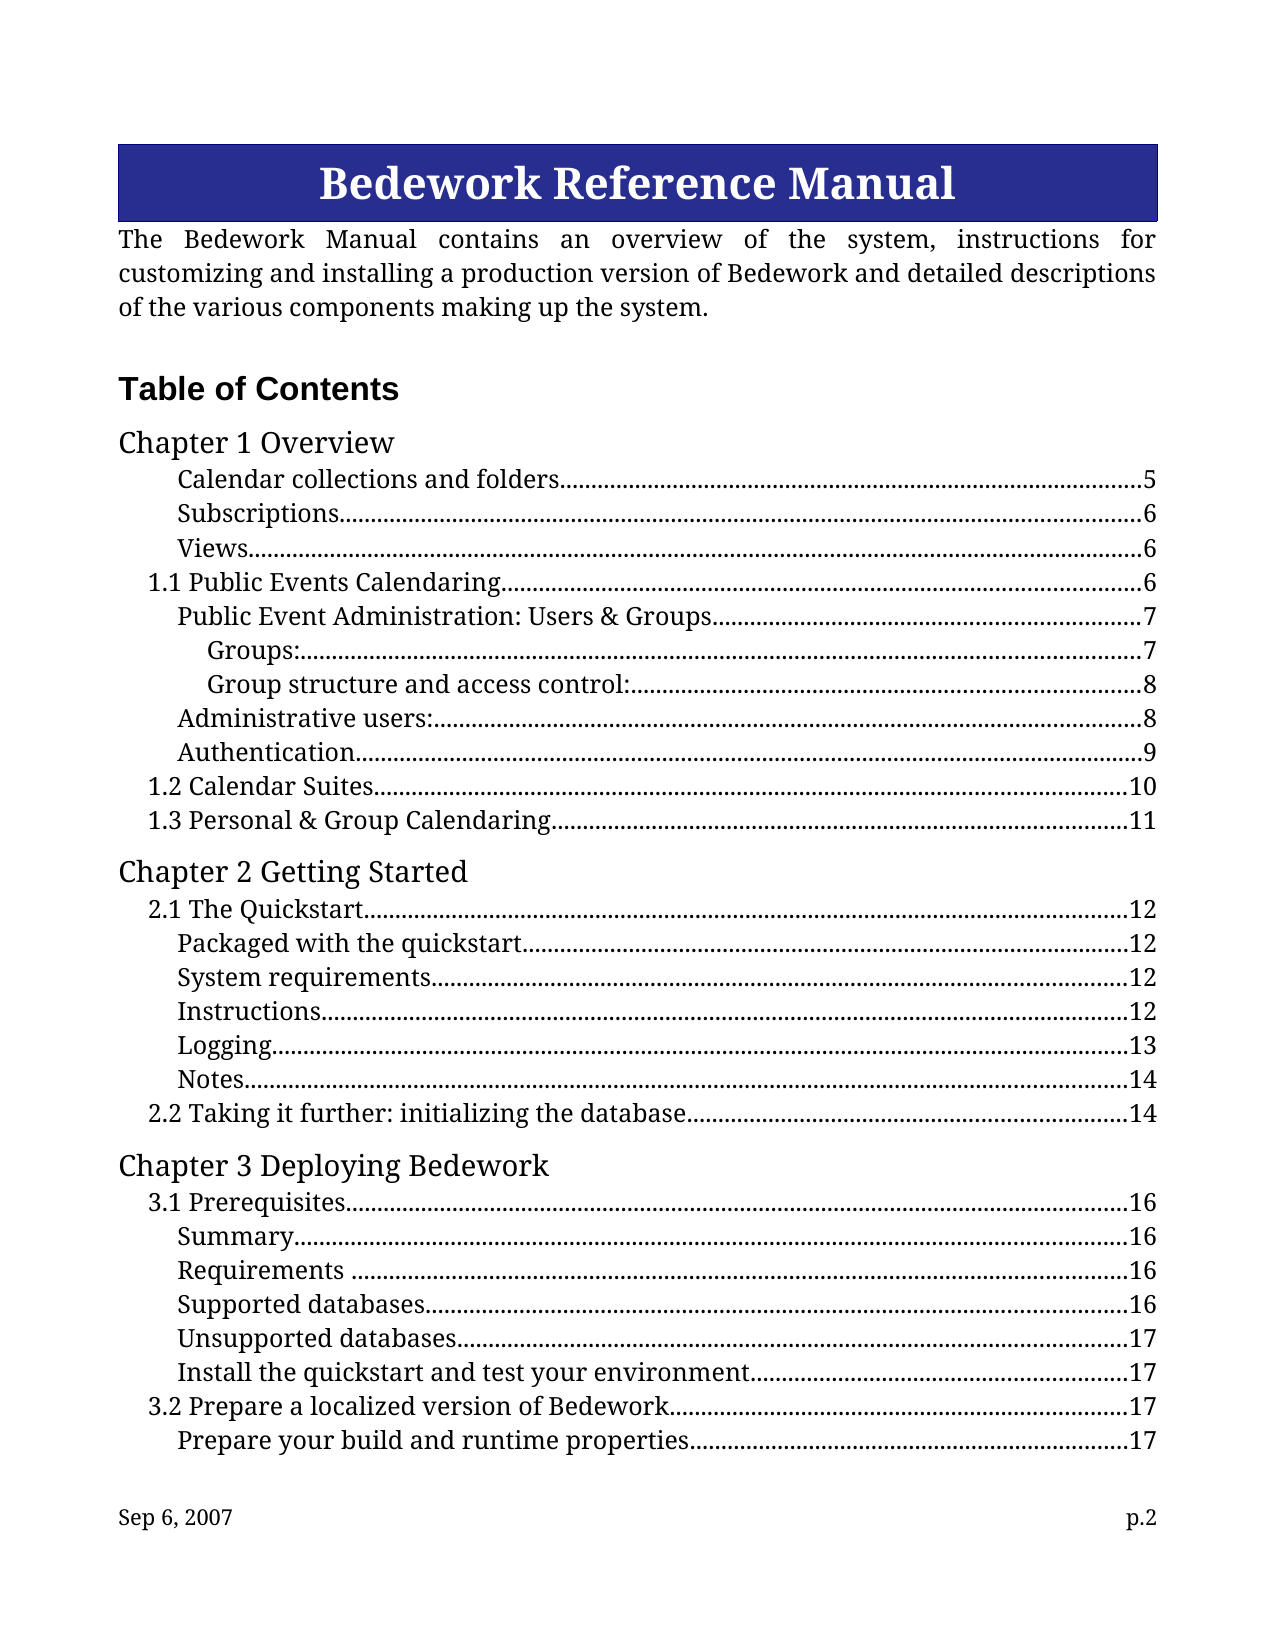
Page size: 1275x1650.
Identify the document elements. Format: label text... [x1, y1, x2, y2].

text Prepare your build and runtime properties 17 [177, 1423, 1157, 1457]
text Chapter 2 Getting Started [118, 852, 1157, 891]
text 3.1 Prerequisites 16 [148, 1184, 1157, 1219]
text 1.1 Public Events Calendaring 6 [148, 564, 1157, 598]
text Install the quickstart and test your environment 17 [177, 1355, 1157, 1389]
text Logging 13 [177, 1028, 1157, 1062]
text Unsupported databases 17 [177, 1321, 1157, 1355]
text Groups: 7 [207, 632, 1157, 666]
text Chapter 3 Deploying Bedework [118, 1145, 1157, 1184]
text Chapter 1 Overview [118, 422, 1157, 462]
text 2.2 Taking it further: initializing the database 14 [148, 1096, 1157, 1130]
text 1.2 Calendar Suites 10 [148, 769, 1157, 803]
text Authentication 9 [177, 734, 1157, 769]
text 3.2 Prepare a localized version of Bedework 17 [148, 1389, 1157, 1423]
text Group structure and access control: 8 [207, 666, 1157, 701]
text The Bedework Manual contains an overview of the system, instructions for customizing and installing a production version of Bedework and detailed descriptions of the various components making up the system. [118, 222, 1157, 323]
text Views 6 [177, 530, 1157, 564]
text Subscriptions 6 [177, 496, 1157, 530]
text System requirements 12 [177, 959, 1157, 994]
text Administrative users: 8 [177, 701, 1157, 734]
text Supported databases. 16 [177, 1287, 1157, 1321]
text Requirements 16 [177, 1253, 1157, 1287]
text Packaged with the quickstart 12 [177, 926, 1157, 959]
text 2.1 The Quickstart 12 [148, 891, 1157, 926]
text 1.3 Personal & Group Calendaring 11 [148, 803, 1157, 837]
text Public Event Administration: Users & Groups 7 [177, 598, 1157, 632]
subtitle Table of Contents [118, 370, 1157, 407]
text Calendar collections and folders. 5 [177, 462, 1157, 496]
text Bedework Reference Manual [119, 145, 1157, 221]
text Summary 16 [177, 1219, 1157, 1253]
text Instructions 12 [177, 994, 1157, 1028]
text Notes 14 [177, 1062, 1157, 1096]
